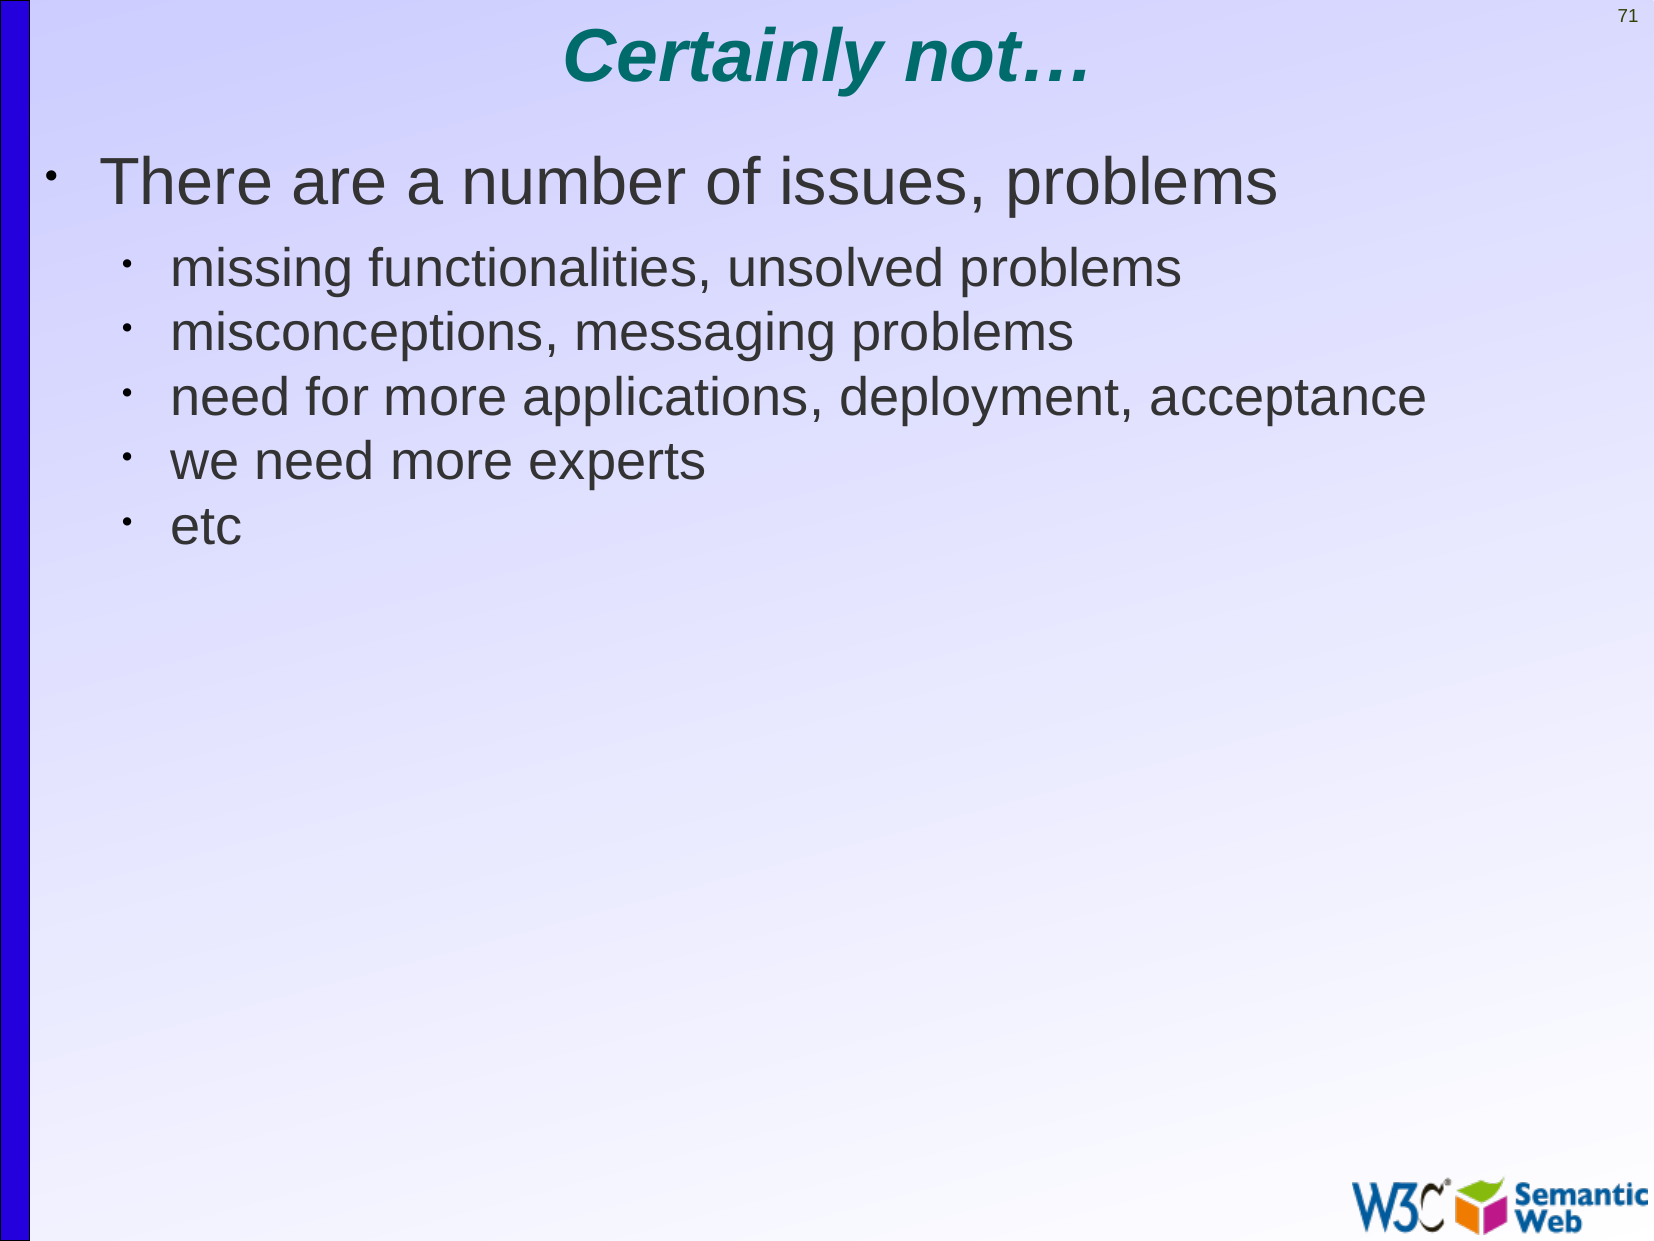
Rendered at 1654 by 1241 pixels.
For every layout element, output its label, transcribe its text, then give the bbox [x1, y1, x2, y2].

list There are a number of issues, problems missing functionalities, unsolved problems misconceptions, messaging problems need for more applications, deployment, acceptance we need more experts etc [29, 147, 1624, 1134]
title Certainly not… [93, 7, 1566, 111]
picture [1352, 1175, 1648, 1235]
